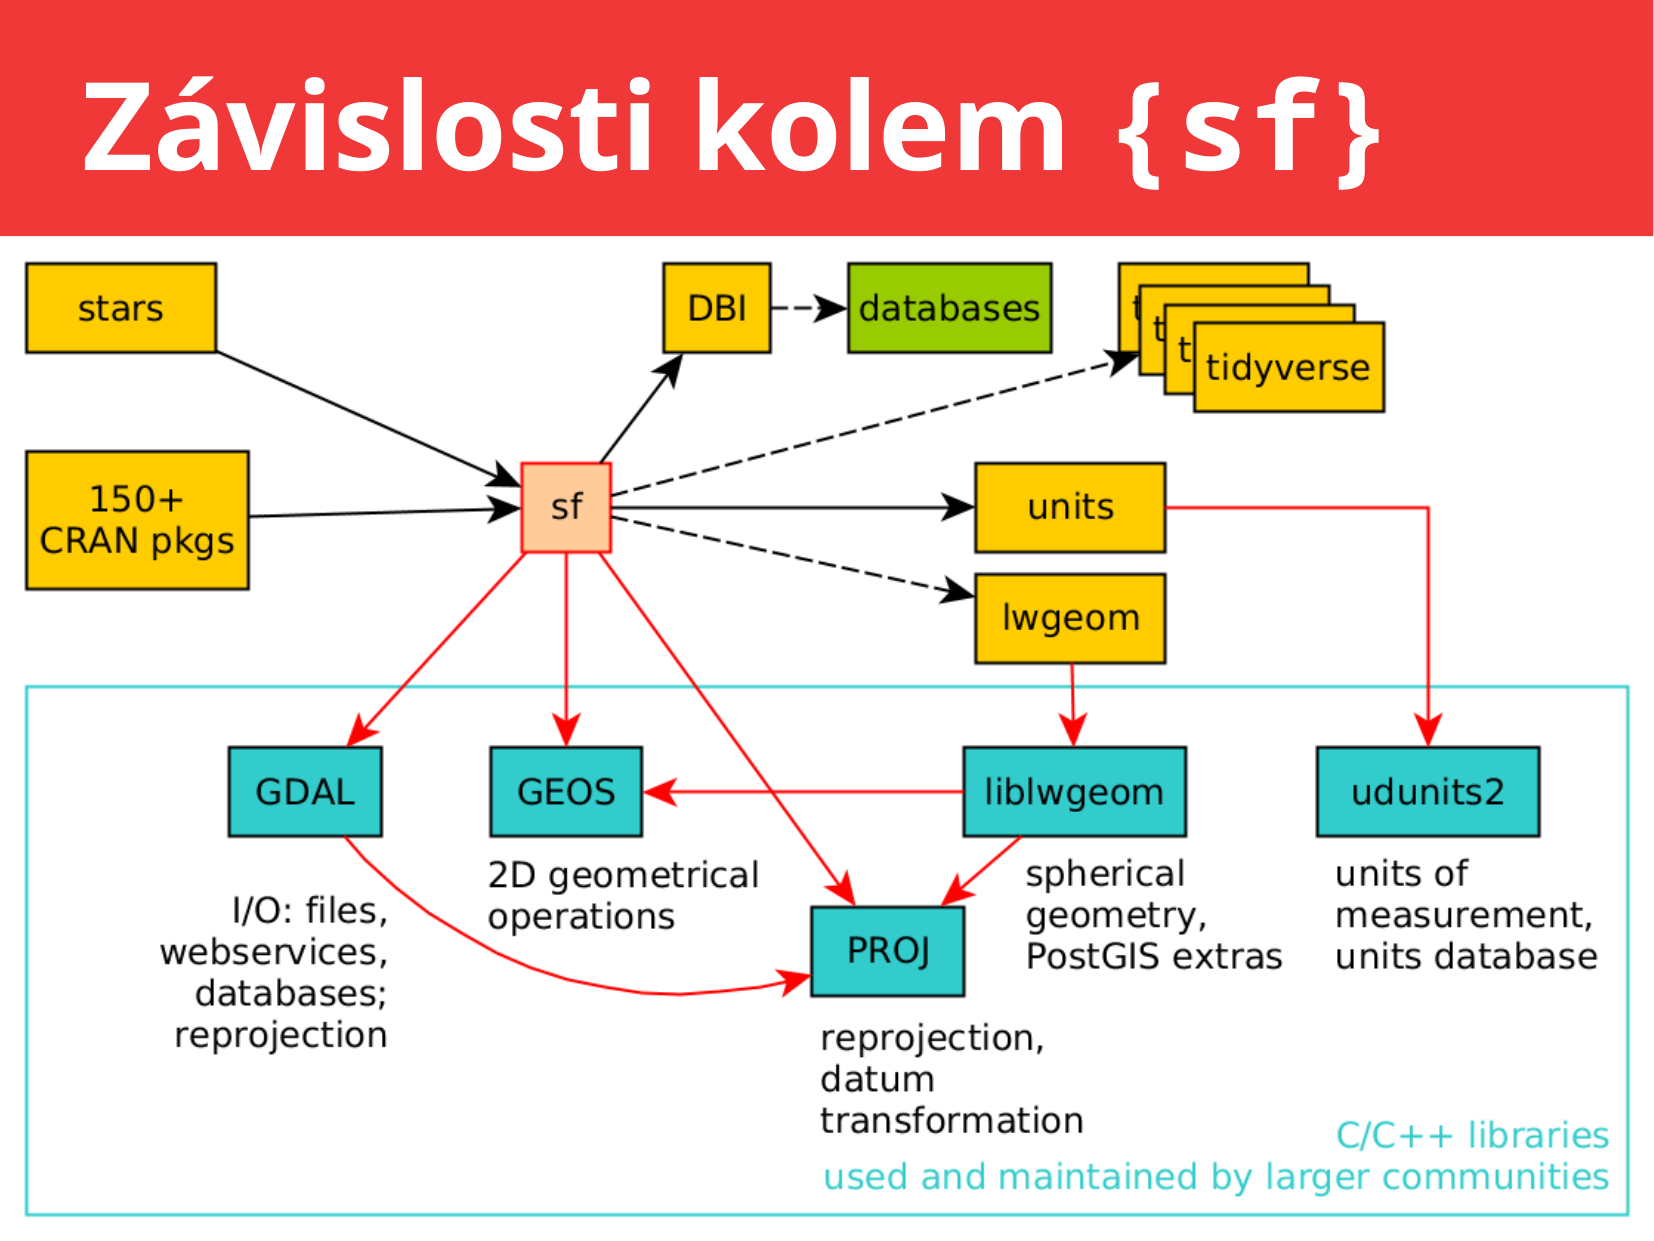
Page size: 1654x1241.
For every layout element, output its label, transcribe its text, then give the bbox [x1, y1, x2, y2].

title Závislosti kolem {sf} [82, 19, 1571, 227]
picture [1, 238, 1654, 1241]
